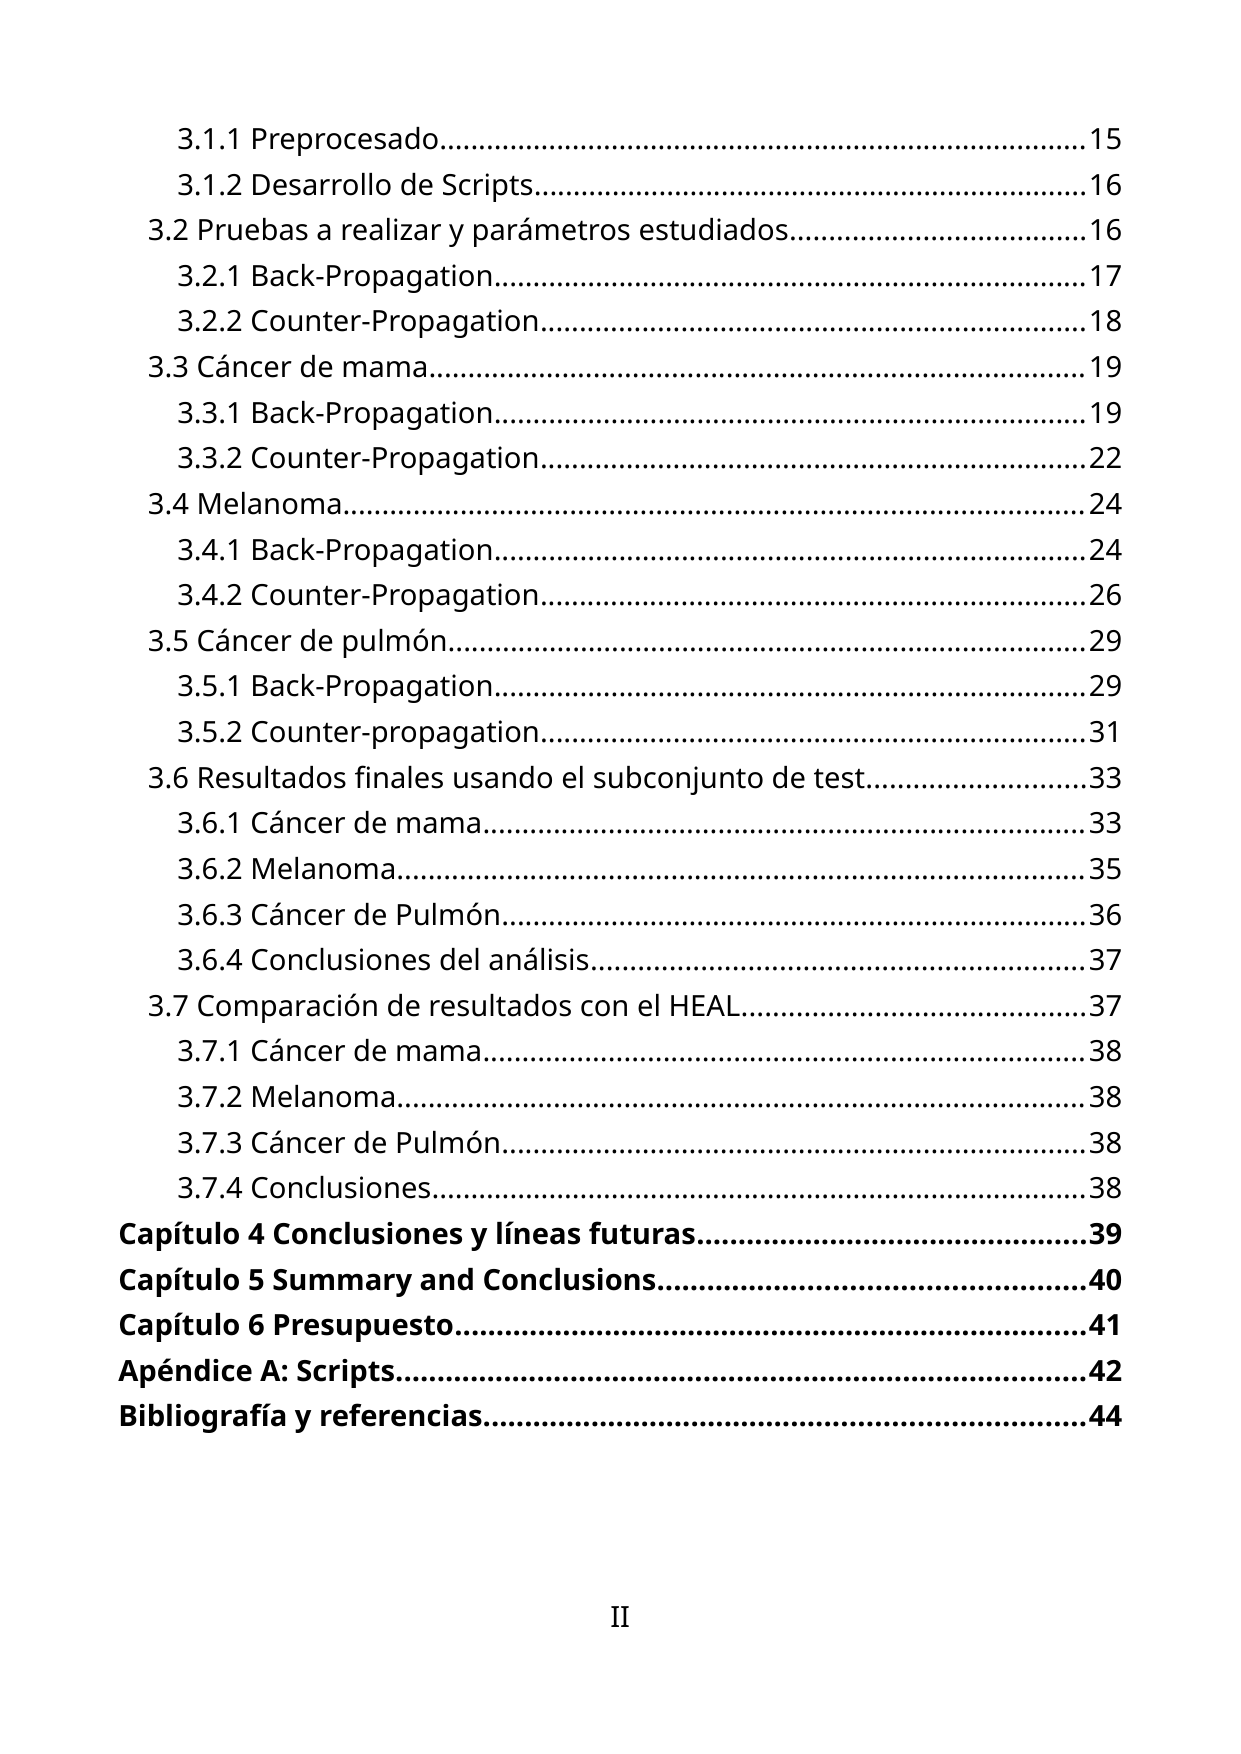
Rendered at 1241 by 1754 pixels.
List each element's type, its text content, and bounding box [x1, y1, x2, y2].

text 3.1.1 Preprocesado 15 [177, 118, 1122, 158]
text 3.6.1 Cáncer de mama 33 [177, 802, 1122, 842]
text 3.2.1 Back-Propagation 17 [177, 255, 1122, 295]
text 3.4 Melanoma 24 [148, 483, 1122, 523]
text 3.3.1 Back-Propagation 19 [177, 392, 1122, 432]
text 3.5 Cáncer de pulmón 29 [148, 620, 1122, 660]
text 3.1.2 Desarrollo de Scripts 16 [177, 164, 1122, 203]
text 3.7.1 Cáncer de mama 38 [177, 1031, 1122, 1070]
text 3.2.2 Counter-Propagation 18 [177, 301, 1122, 340]
text 3.6.3 Cáncer de Pulmón 36 [177, 894, 1122, 933]
text 3.4.1 Back-Propagation 24 [177, 529, 1122, 568]
text Apéndice A: Scripts 42 [118, 1350, 1122, 1390]
text 3.7.2 Melanoma 38 [177, 1076, 1122, 1116]
text 3.7.3 Cáncer de Pulmón 38 [177, 1122, 1122, 1162]
text 3.5.1 Back-Propagation 29 [177, 666, 1122, 705]
text 3.6.4 Conclusiones del análisis 37 [177, 939, 1122, 979]
text Capítulo 4 Conclusiones y líneas futuras 39 [118, 1213, 1122, 1253]
text 3.2 Pruebas a realizar y parámetros estudiados 16 [148, 209, 1122, 249]
text 3.5.2 Counter-propagation 31 [177, 711, 1122, 751]
text 3.3 Cáncer de mama 19 [148, 346, 1122, 386]
text Capítulo 6 Presupuesto 41 [118, 1304, 1122, 1344]
text 3.7.4 Conclusiones 38 [177, 1167, 1122, 1207]
text 3.6 Resultados finales usando el subconjunto de test 33 [148, 757, 1122, 797]
text 3.3.2 Counter-Propagation 22 [177, 437, 1122, 477]
text 3.6.2 Melanoma 35 [177, 848, 1122, 888]
text 3.4.2 Counter-Propagation 26 [177, 574, 1122, 614]
text Bibliografía y referencias 44 [118, 1396, 1122, 1435]
text 3.7 Comparación de resultados con el HEAL 37 [148, 985, 1122, 1025]
text Capítulo 5 Summary and Conclusions 40 [118, 1259, 1122, 1298]
